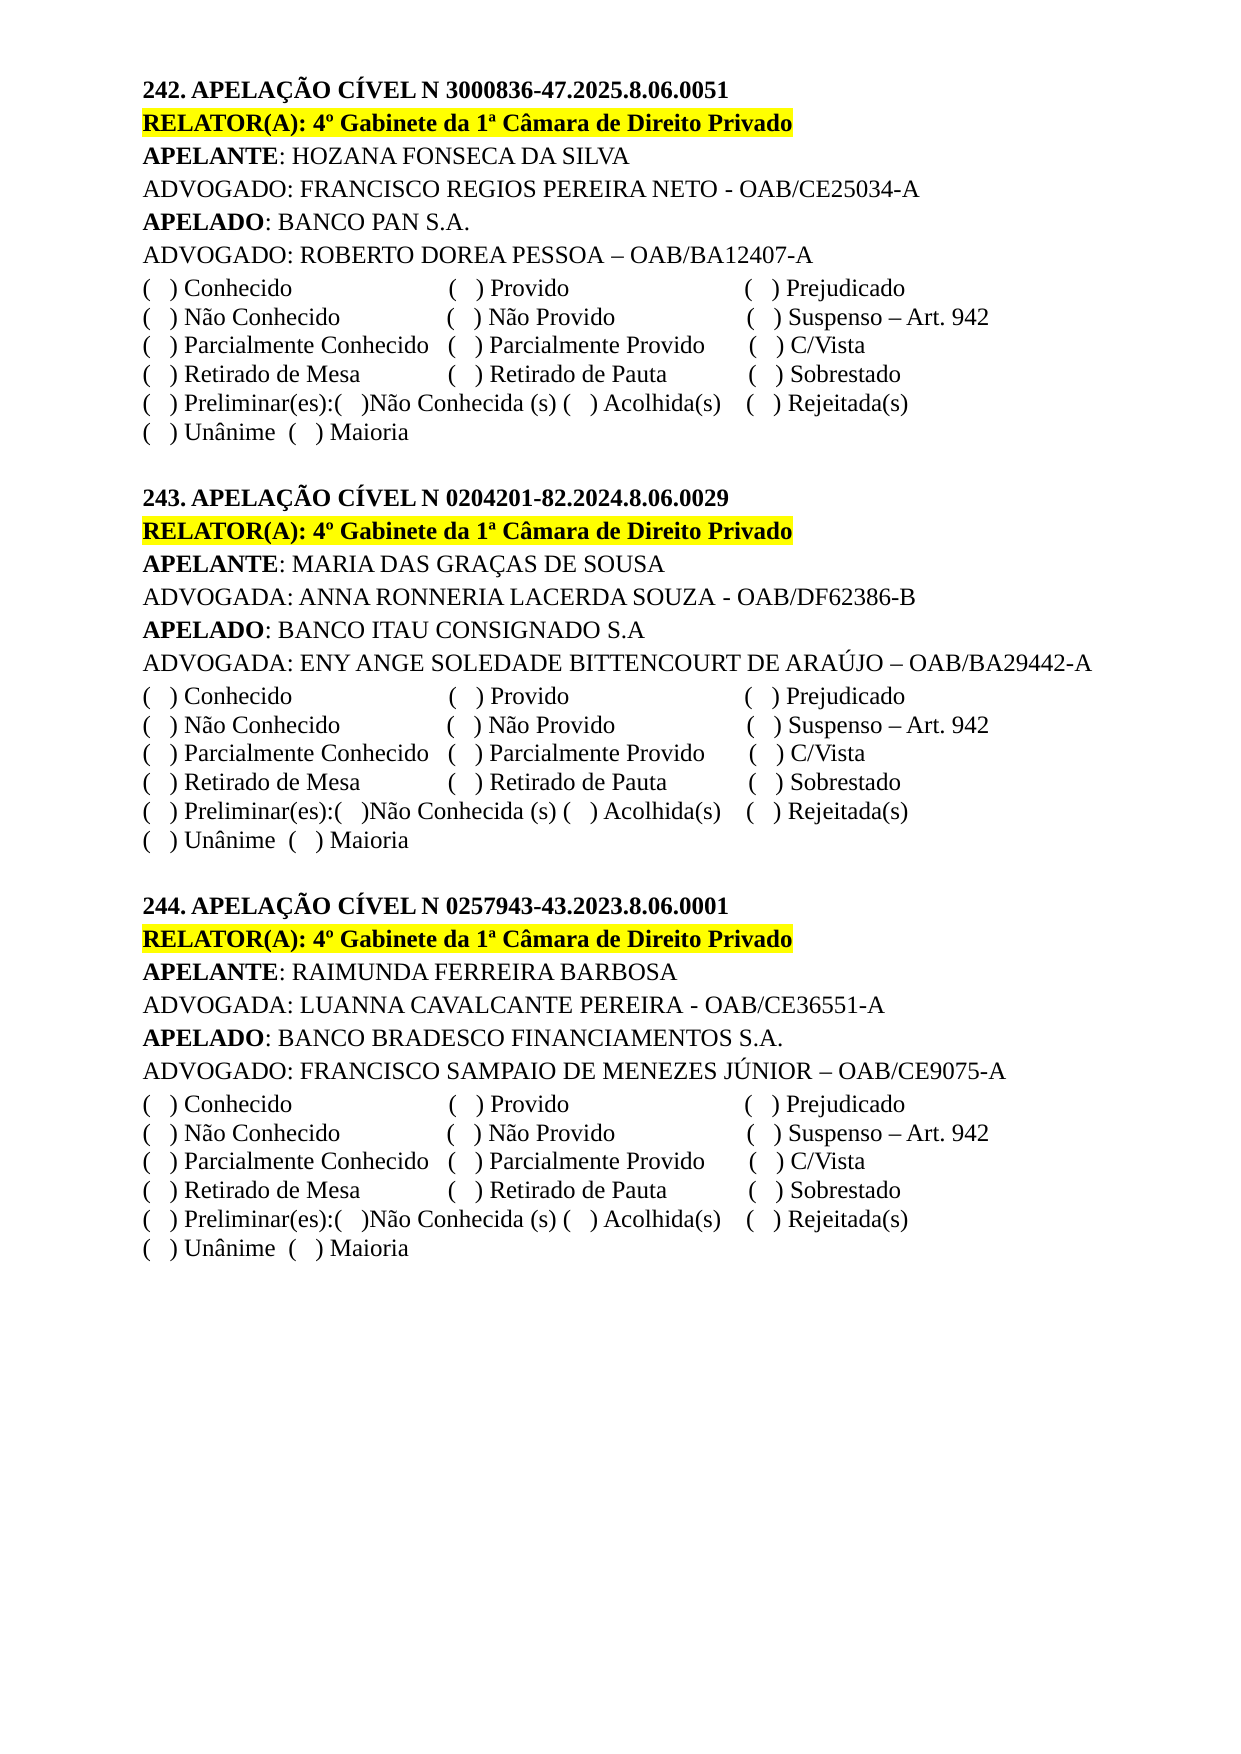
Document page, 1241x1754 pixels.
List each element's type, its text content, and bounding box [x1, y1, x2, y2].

text ( ) Parcialmente Conhecido ( ) Parcialmente Provido ( ) C/Vista [142, 738, 1158, 767]
text ( ) Conhecido ( ) Provido ( ) Prejudicado [142, 681, 1141, 710]
text ( ) Retirado de Mesa ( ) Retirado de Pauta ( ) Sobrestado [142, 359, 1158, 388]
text 242. APELAÇÃO CÍVEL N 3000836-47.2025.8.06.0051 RELATOR(A): 4º Gabinete da 1ª Câmara de Direito Privado APELANTE: HOZANA FONSECA DA SILVA ADVOGADO: FRANCISCO REGIOS PEREIRA NETO - OAB/CE25034-A APELADO: BANCO PAN S.A. ADVOGADO: ROBERTO DOREA PESSOA – OAB/BA12407-A [142, 75, 1141, 269]
text ( ) Preliminar(es):( )Não Conhecida (s) ( ) Acolhida(s) ( ) Rejeitada(s) [142, 796, 1158, 825]
text ( ) Retirado de Mesa ( ) Retirado de Pauta ( ) Sobrestado [142, 767, 1158, 796]
text ( ) Unânime ( ) Maioria 244. APELAÇÃO CÍVEL N 0257943-43.2023.8.06.0001 RELATOR(A): 4º Gabinete da 1ª Câmara de Direito Privado APELANTE: RAIMUNDA FERREIRA BARBOSA ADVOGADA: LUANNA CAVALCANTE PEREIRA - OAB/CE36551-A APELADO: BANCO BRADESCO FINANCIAMENTOS S.A. ADVOGADO: FRANCISCO SAMPAIO DE MENEZES JÚNIOR – OAB/CE9075-A [142, 825, 1141, 1085]
text ( ) Não Conhecido ( ) Não Provido ( ) Suspenso – Art. 942 [142, 302, 1158, 331]
text ( ) Unânime ( ) Maioria 243. APELAÇÃO CÍVEL N 0204201-82.2024.8.06.0029 RELATOR(A): 4º Gabinete da 1ª Câmara de Direito Privado APELANTE: MARIA DAS GRAÇAS DE SOUSA ADVOGADA: ANNA RONNERIA LACERDA SOUZA - OAB/DF62386-B APELADO: BANCO ITAU CONSIGNADO S.A ADVOGADA: ENY ANGE SOLEDADE BITTENCOURT DE ARAÚJO – OAB/BA29442-A [142, 417, 1141, 677]
text ( ) Retirado de Mesa ( ) Retirado de Pauta ( ) Sobrestado [142, 1175, 1158, 1204]
text ( ) Conhecido ( ) Provido ( ) Prejudicado [142, 273, 1141, 302]
text ( ) Parcialmente Conhecido ( ) Parcialmente Provido ( ) C/Vista [142, 1146, 1158, 1175]
text ( ) Unânime ( ) Maioria [142, 1233, 1141, 1327]
text ( ) Conhecido ( ) Provido ( ) Prejudicado [142, 1089, 1141, 1118]
text ( ) Não Conhecido ( ) Não Provido ( ) Suspenso – Art. 942 [142, 1118, 1158, 1146]
text ( ) Preliminar(es):( )Não Conhecida (s) ( ) Acolhida(s) ( ) Rejeitada(s) [142, 388, 1158, 417]
text ( ) Não Conhecido ( ) Não Provido ( ) Suspenso – Art. 942 [142, 710, 1158, 738]
text ( ) Parcialmente Conhecido ( ) Parcialmente Provido ( ) C/Vista [142, 331, 1158, 359]
text ( ) Preliminar(es):( )Não Conhecida (s) ( ) Acolhida(s) ( ) Rejeitada(s) [142, 1204, 1158, 1233]
